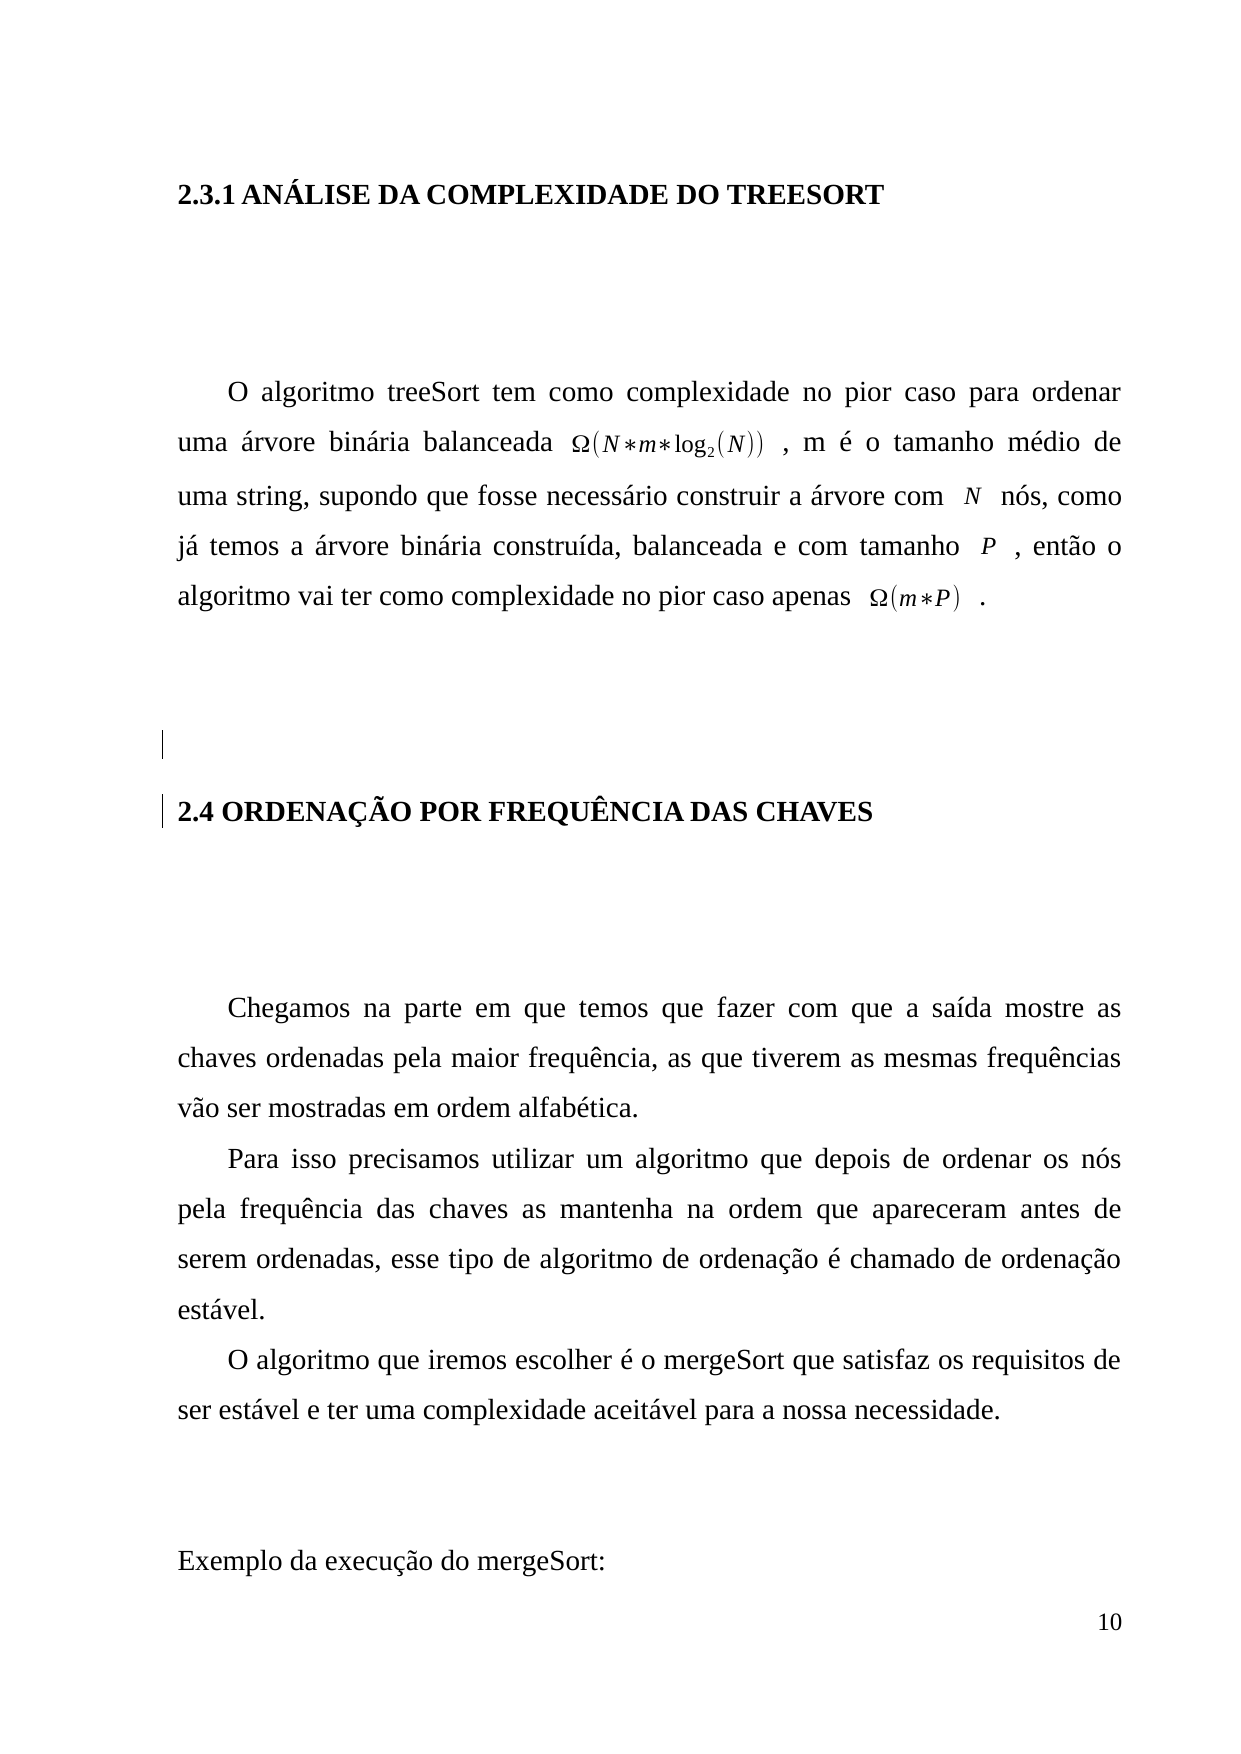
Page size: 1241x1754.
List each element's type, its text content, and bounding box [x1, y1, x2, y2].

text Exemplo da execução do mergeSort: [177, 1543, 1122, 1577]
text Para isso precisamos utilizar um algoritmo que depois de ordenar os nós pela frequência das chaves as mantenha na ordem que apareceram antes de serem ordenadas, esse tipo de algoritmo de ordenação é chamado de ordenação estável. [177, 1141, 1122, 1325]
text Chegamos na parte em que temos que fazer com que a saída mostre as chaves ordenadas pela maior frequência, as que tiverem as mesmas frequências vão ser mostradas em ordem alfabética. [177, 990, 1122, 1124]
subtitle 2.3.1 ANÁLISE DA COMPLEXIDADE DO TREESORT [177, 177, 1122, 211]
text O algoritmo treeSort tem como complexidade no pior caso para ordenar uma árvore binária balanceada, m é o tamanho médio de uma string, supondo que fosse necessário construir a árvore comnós, como já temos a árvore binária construída, balanceada e com tamanho, então o algoritmo vai ter como complexidade no pior caso apenas. [177, 374, 1122, 613]
text O algoritmo que iremos escolher é o mergeSort que satisfaz os requisitos de ser estável e ter uma complexidade aceitável para a nossa necessidade. [177, 1342, 1122, 1426]
subtitle 2.4 ORDENAÇÃO POR FREQUÊNCIA DAS CHAVES [177, 794, 1122, 828]
